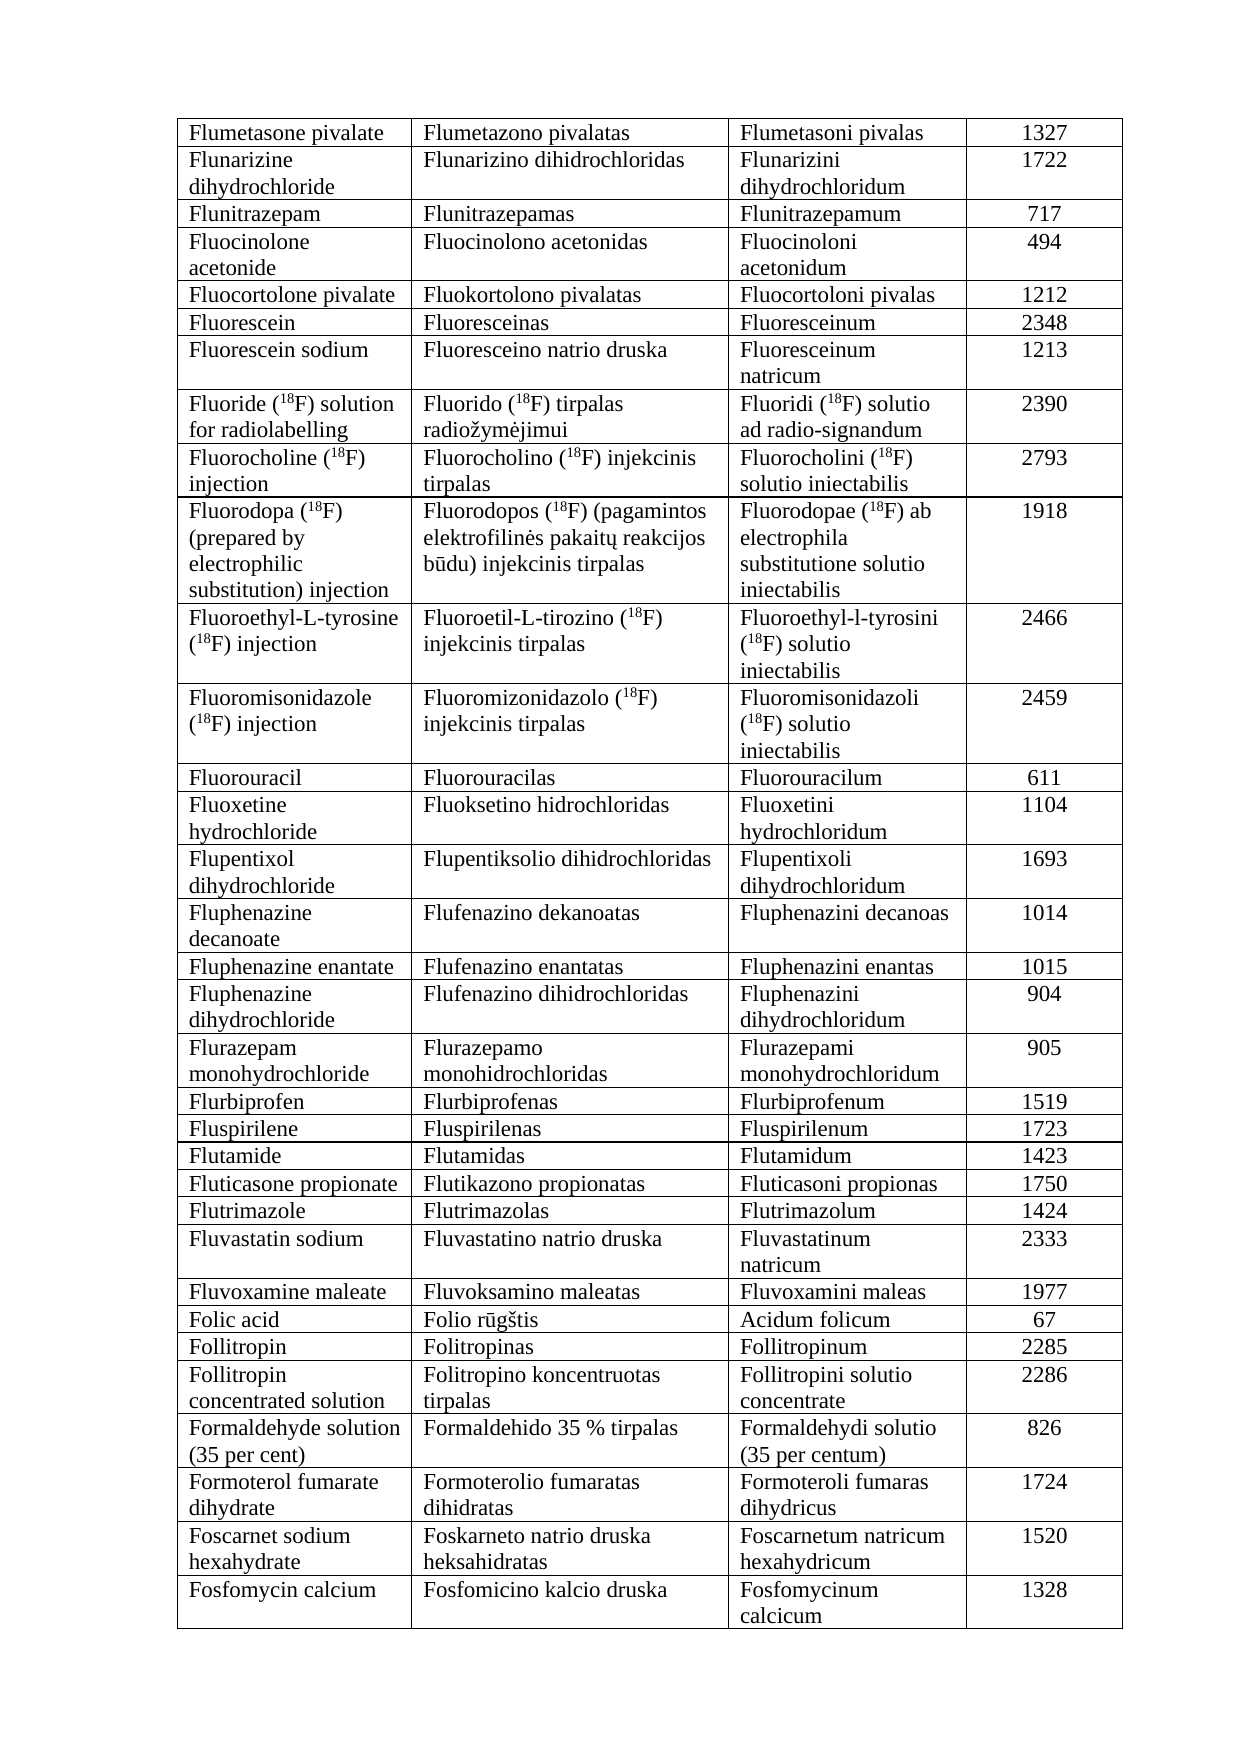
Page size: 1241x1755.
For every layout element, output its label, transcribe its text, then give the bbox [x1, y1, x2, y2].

table_cell Fluoresceinas [412, 309, 728, 335]
table_cell Fluvastatinum natricum [729, 1225, 966, 1277]
table_cell Folitropinas [412, 1333, 728, 1359]
table_cell Fluvoxamine maleate [178, 1279, 411, 1305]
table_cell 1724 [967, 1468, 1122, 1521]
table_cell 905 [967, 1034, 1122, 1087]
table_cell Fluorouracilum [729, 764, 966, 791]
table_cell Flutrimazole [178, 1197, 411, 1224]
table_cell Foscarnetum natricum hexahydricum [729, 1522, 966, 1574]
table_cell Fluoksetino hidrochloridas [412, 792, 728, 844]
table_cell Flutrimazolas [412, 1197, 728, 1224]
table_cell 1723 [967, 1115, 1122, 1141]
table_cell 1722 [967, 147, 1122, 199]
table_cell 1328 [967, 1576, 1122, 1628]
table_cell 1750 [967, 1170, 1122, 1196]
table_cell Fluocinolono acetonidas [412, 228, 728, 280]
table_cell Fluoromisonidazoli (18F) solutio iniectabilis [729, 684, 966, 763]
table_cell Acidum folicum [729, 1306, 966, 1332]
table_cell Flutamide [178, 1143, 411, 1169]
table_cell Fluocinolone acetonide [178, 228, 411, 280]
table_cell Fosfomycinum calcicum [729, 1576, 966, 1628]
table_cell Flunitrazepamas [412, 200, 728, 227]
table_cell Foscarnet sodium hexahydrate [178, 1522, 411, 1574]
table_cell Fluoride (18F) solution for radiolabelling [178, 390, 411, 443]
table_cell Flunarizino dihidrochloridas [412, 147, 728, 199]
table_cell Flufenazino dihidrochloridas [412, 980, 728, 1033]
table_cell Fluvoksamino maleatas [412, 1279, 728, 1305]
table_cell 1213 [967, 336, 1122, 389]
table_cell Flumetasone pivalate [178, 119, 411, 146]
table_cell Fluorocholine (18F) injection [178, 444, 411, 496]
table_cell Flupentixol dihydrochloride [178, 845, 411, 898]
table_cell 1520 [967, 1522, 1122, 1574]
table_cell Fluorouracil [178, 764, 411, 791]
table_cell Follitropinum [729, 1333, 966, 1359]
table_cell Flurbiprofenum [729, 1088, 966, 1114]
table_cell 1014 [967, 899, 1122, 952]
table_cell Flurbiprofenas [412, 1088, 728, 1114]
table_cell 2459 [967, 684, 1122, 763]
table_cell Fluoresceino natrio druska [412, 336, 728, 389]
table_cell Flurazepamo monohidrochloridas [412, 1034, 728, 1087]
table_cell Formaldehido 35 % tirpalas [412, 1414, 728, 1467]
table_cell Fluorocholini (18F) solutio iniectabilis [729, 444, 966, 496]
table_cell Flunarizine dihydrochloride [178, 147, 411, 199]
table_cell Fluphenazine decanoate [178, 899, 411, 952]
table_cell Fluorido (18F) tirpalas radiožymėjimui [412, 390, 728, 443]
table_cell Formoteroli fumaras dihydricus [729, 1468, 966, 1521]
table_cell 717 [967, 200, 1122, 227]
table_cell Fluoromisonidazole (18F) injection [178, 684, 411, 763]
table_cell 2286 [967, 1361, 1122, 1413]
table_cell 1693 [967, 845, 1122, 898]
table_cell Fluocortoloni pivalas [729, 281, 966, 308]
table_cell Fluoresceinum natricum [729, 336, 966, 389]
table_cell Follitropin concentrated solution [178, 1361, 411, 1413]
table_cell 2793 [967, 444, 1122, 496]
table_cell Fluphenazini decanoas [729, 899, 966, 952]
table_cell Folic acid [178, 1306, 411, 1332]
table_cell Flufenazino dekanoatas [412, 899, 728, 952]
table_cell Flurbiprofen [178, 1088, 411, 1114]
table_cell 826 [967, 1414, 1122, 1467]
table_cell Fluorescein sodium [178, 336, 411, 389]
table_cell Flufenazino enantatas [412, 953, 728, 979]
table_cell 2333 [967, 1225, 1122, 1277]
table_cell Folio rūgštis [412, 1306, 728, 1332]
table_cell Flunarizini dihydrochloridum [729, 147, 966, 199]
table_cell Foskarneto natrio druska heksahidratas [412, 1522, 728, 1574]
table_cell Fluorocholino (18F) injekcinis tirpalas [412, 444, 728, 496]
table_cell Fluoxetine hydrochloride [178, 792, 411, 844]
table_cell Fluorescein [178, 309, 411, 335]
table_cell 904 [967, 980, 1122, 1033]
table_cell Fluphenazine dihydrochloride [178, 980, 411, 1033]
table_cell Fluoresceinum [729, 309, 966, 335]
table_cell Flupentixoli dihydrochloridum [729, 845, 966, 898]
table_cell Flupentiksolio dihidrochloridas [412, 845, 728, 898]
table_cell Fluocinoloni acetonidum [729, 228, 966, 280]
table_cell Flunitrazepam [178, 200, 411, 227]
table_cell 1104 [967, 792, 1122, 844]
table_cell Flutikazono propionatas [412, 1170, 728, 1196]
table_cell Fluorodopae (18F) ab electrophila substitutione solutio iniectabilis [729, 498, 966, 603]
table_cell 1423 [967, 1143, 1122, 1169]
table_cell 1015 [967, 953, 1122, 979]
table_cell 2466 [967, 604, 1122, 683]
table_cell Fluoxetini hydrochloridum [729, 792, 966, 844]
table_cell Fluokortolono pivalatas [412, 281, 728, 308]
table_cell Fluoridi (18F) solutio ad radio-signandum [729, 390, 966, 443]
table_cell Flutamidum [729, 1143, 966, 1169]
table_cell Formoterol fumarate dihydrate [178, 1468, 411, 1521]
table_cell Formoterolio fumaratas dihidratas [412, 1468, 728, 1521]
table_cell 2285 [967, 1333, 1122, 1359]
table_cell Formaldehydi solutio (35 per centum) [729, 1414, 966, 1467]
table_cell Fosfomycin calcium [178, 1576, 411, 1628]
table_cell Formaldehyde solution (35 per cent) [178, 1414, 411, 1467]
table_cell Flutrimazolum [729, 1197, 966, 1224]
table_cell Follitropin [178, 1333, 411, 1359]
table_cell Fluvoxamini maleas [729, 1279, 966, 1305]
table_cell 1977 [967, 1279, 1122, 1305]
table_cell Fluphenazini enantas [729, 953, 966, 979]
table_cell 1424 [967, 1197, 1122, 1224]
table_cell Flutamidas [412, 1143, 728, 1169]
table_cell 494 [967, 228, 1122, 280]
table_cell 611 [967, 764, 1122, 791]
table_cell Folitropino koncentruotas tirpalas [412, 1361, 728, 1413]
table_cell 1212 [967, 281, 1122, 308]
table_cell Flumetasoni pivalas [729, 119, 966, 146]
table_cell Fluorodopos (18F) (pagamintos elektrofilinės pakaitų reakcijos būdu) injekcinis tirpalas [412, 498, 728, 603]
table_cell Fluvastatin sodium [178, 1225, 411, 1277]
table_cell Follitropini solutio concentrate [729, 1361, 966, 1413]
table_cell Flurazepami monohydrochloridum [729, 1034, 966, 1087]
table_cell Flunitrazepamum [729, 200, 966, 227]
table_cell Flumetazono pivalatas [412, 119, 728, 146]
table_cell Fluticasone propionate [178, 1170, 411, 1196]
table_cell Fluorodopa (18F) (prepared by electrophilic substitution) injection [178, 498, 411, 603]
table_cell 67 [967, 1306, 1122, 1332]
table_cell Flurazepam monohydrochloride [178, 1034, 411, 1087]
table_cell Fluphenazini dihydrochloridum [729, 980, 966, 1033]
table_cell 2390 [967, 390, 1122, 443]
table_cell Fluphenazine enantate [178, 953, 411, 979]
table_cell Fluticasoni propionas [729, 1170, 966, 1196]
table_cell Fluoromizonidazolo (18F) injekcinis tirpalas [412, 684, 728, 763]
table_cell Fluspirilene [178, 1115, 411, 1141]
table_cell 1519 [967, 1088, 1122, 1114]
table_cell Fluoroethyl-L-tyrosine (18F) injection [178, 604, 411, 683]
table_cell 1918 [967, 498, 1122, 603]
table_cell Fosfomicino kalcio druska [412, 1576, 728, 1628]
table_cell Fluvastatino natrio druska [412, 1225, 728, 1277]
table_cell 2348 [967, 309, 1122, 335]
table_cell Fluspirilenum [729, 1115, 966, 1141]
table_cell Fluoroethyl-l-tyrosini (18F) solutio iniectabilis [729, 604, 966, 683]
table_cell Fluorouracilas [412, 764, 728, 791]
table_cell Fluocortolone pivalate [178, 281, 411, 308]
table_cell Fluspirilenas [412, 1115, 728, 1141]
table_cell 1327 [967, 119, 1122, 146]
table_cell Fluoroetil-L-tirozino (18F) injekcinis tirpalas [412, 604, 728, 683]
